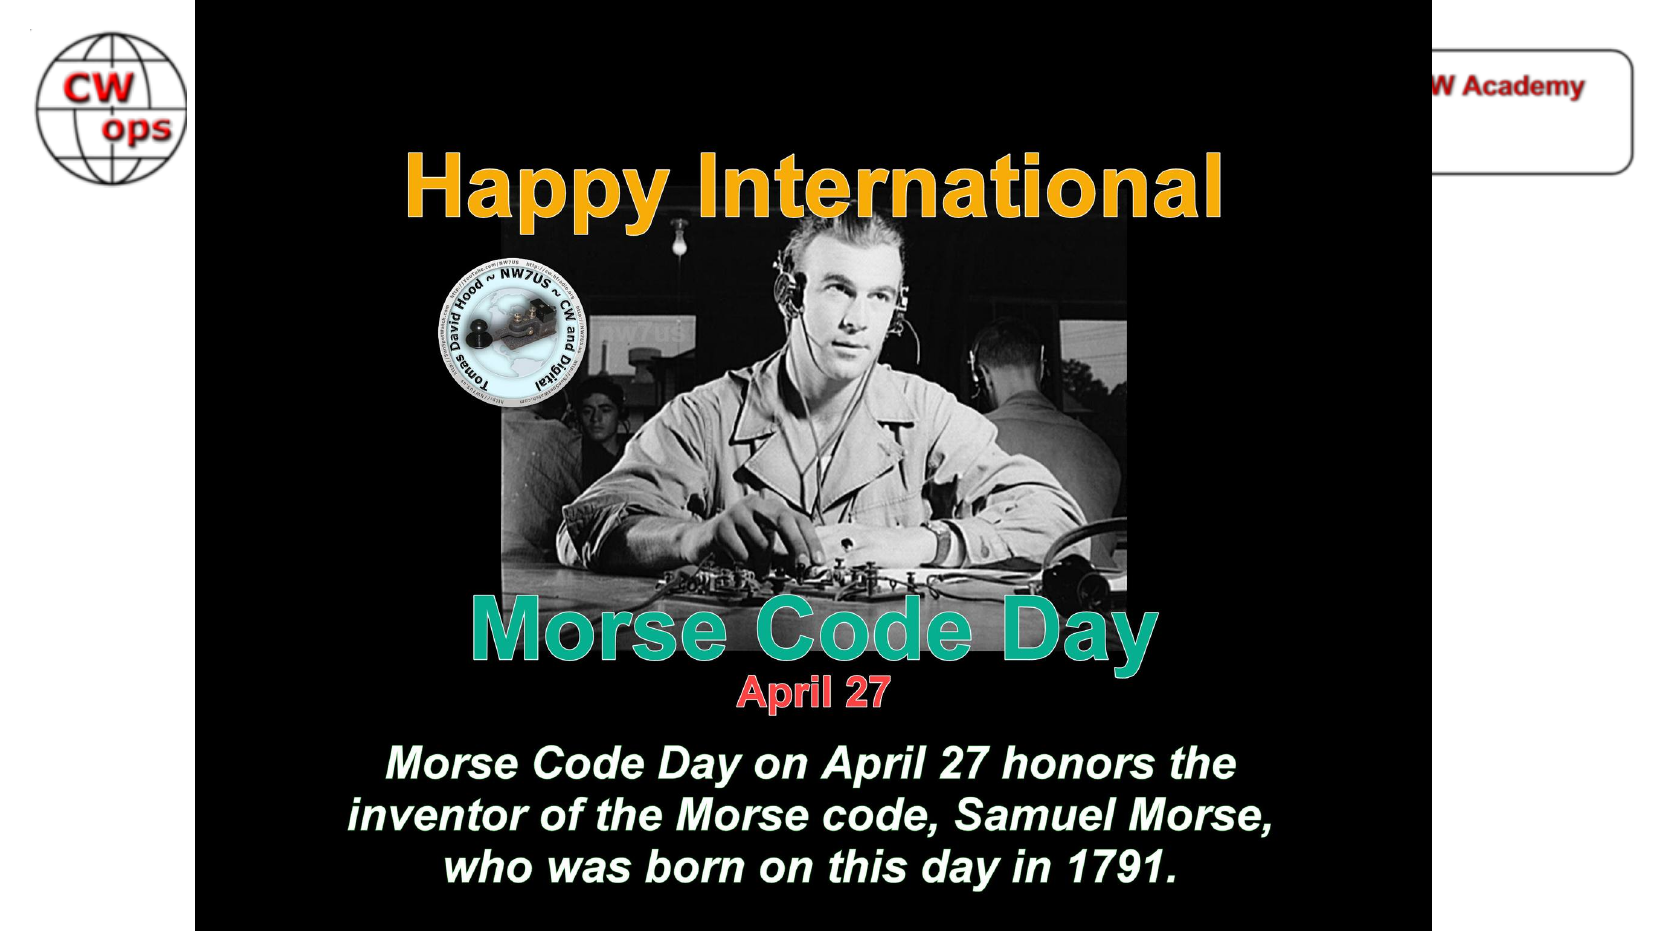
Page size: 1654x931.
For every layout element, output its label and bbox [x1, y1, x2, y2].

picture [195, 0, 1640, 931]
picture [30, 29, 187, 194]
